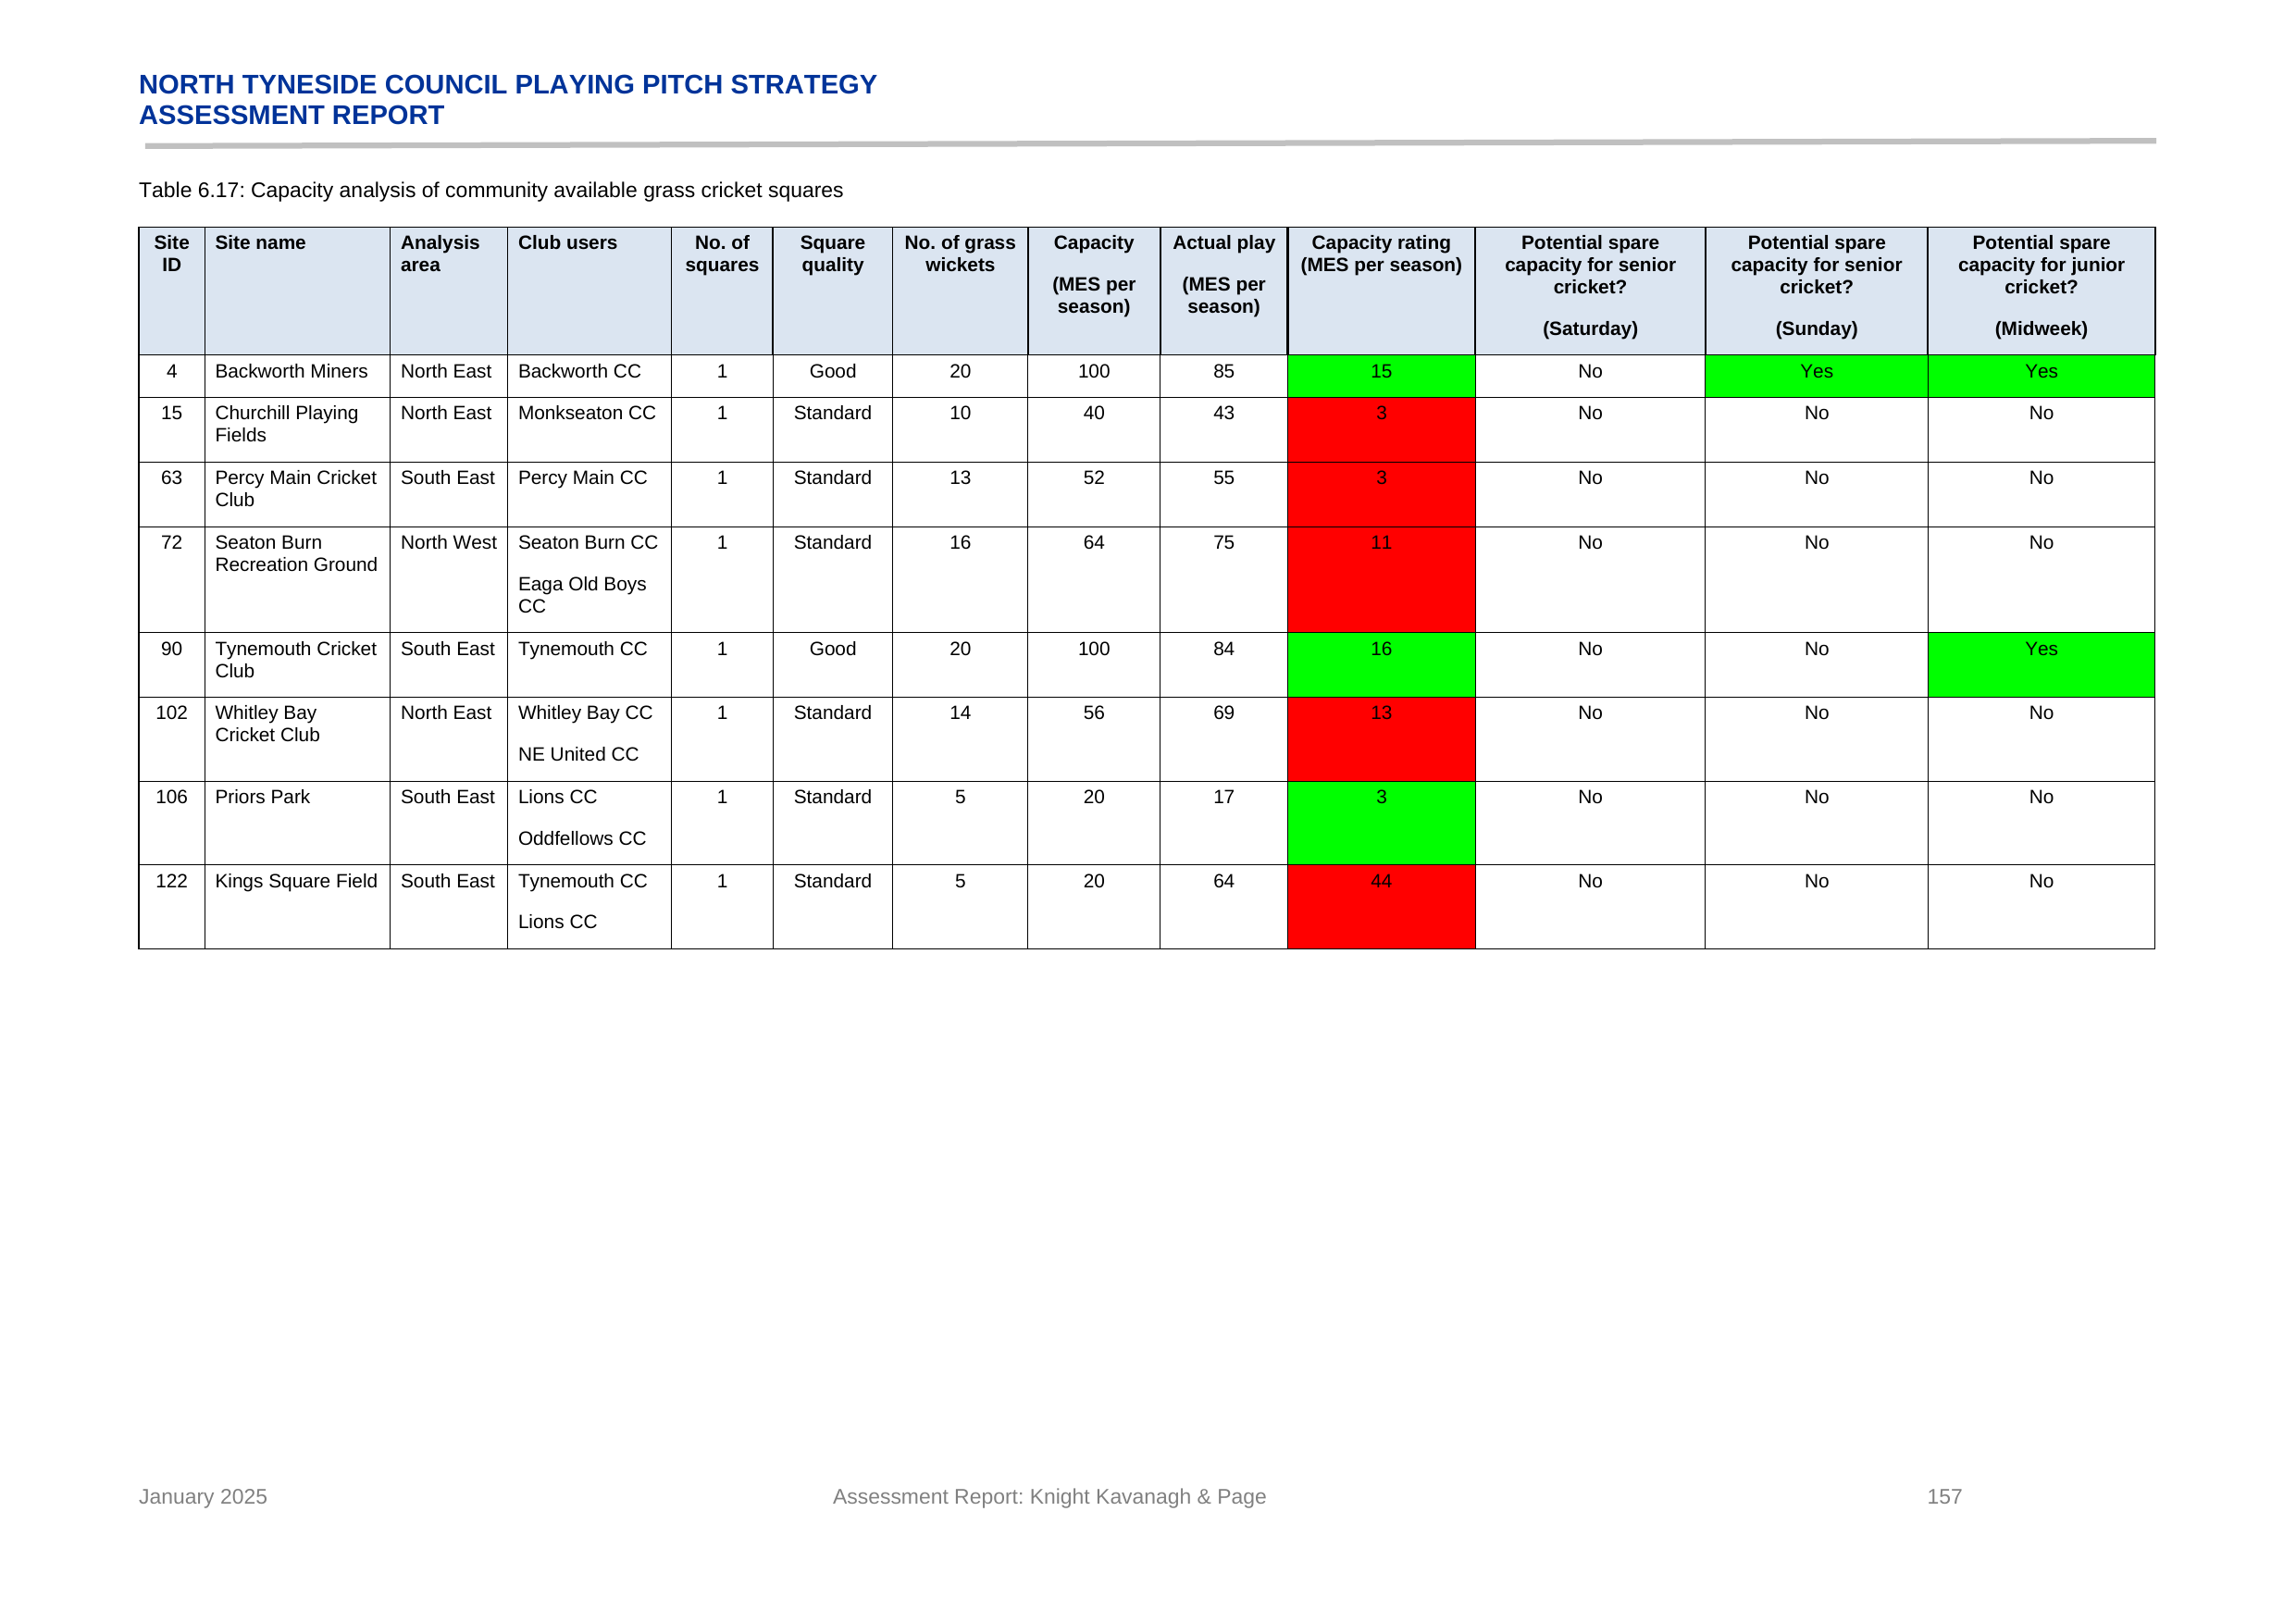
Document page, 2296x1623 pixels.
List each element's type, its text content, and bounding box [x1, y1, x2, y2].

table_cell Percy Main Cricket Club [205, 463, 390, 527]
table_cell 63 [140, 463, 205, 527]
table_cell North West [391, 527, 507, 632]
table_cell Good [774, 633, 892, 697]
table_cell 69 [1160, 698, 1287, 781]
table_header No. of grass wickets [893, 228, 1027, 354]
table_cell 4 [140, 355, 205, 397]
table_cell 1 [672, 782, 773, 864]
table_cell 5 [893, 865, 1027, 948]
table_cell 20 [893, 633, 1027, 697]
table_cell 1 [672, 398, 773, 462]
table_header Club users [508, 228, 671, 354]
table_cell Yes [1929, 355, 2154, 397]
table_cell No [1706, 463, 1928, 527]
table_cell 20 [1028, 782, 1160, 864]
table_cell 52 [1028, 463, 1160, 527]
table_cell 20 [893, 355, 1027, 397]
table_cell 40 [1028, 398, 1160, 462]
table_cell North East [391, 398, 507, 462]
table_cell 44 [1288, 865, 1475, 948]
table_cell No [1476, 633, 1705, 697]
table_cell 100 [1028, 355, 1160, 397]
table_cell No [1476, 698, 1705, 781]
table_cell Whitley Bay Cricket Club [205, 698, 390, 781]
table_cell No [1476, 355, 1705, 397]
table_cell Tynemouth CC Lions CC [508, 865, 671, 948]
table_cell 122 [140, 865, 205, 948]
table_cell 3 [1288, 463, 1475, 527]
table_header Actual play (MES per season) [1161, 228, 1286, 354]
table_cell Percy Main CC [508, 463, 671, 527]
table_cell Monkseaton CC [508, 398, 671, 462]
table_cell 10 [893, 398, 1027, 462]
table_cell No [1706, 865, 1928, 948]
table_cell 75 [1160, 527, 1287, 632]
table_header Square quality [774, 228, 892, 354]
table_cell Lions CC Oddfellows CC [508, 782, 671, 864]
table_cell 72 [140, 527, 205, 632]
table_header Potential spare capacity for senior cricket? (Saturday) [1476, 228, 1705, 354]
table_cell No [1476, 782, 1705, 864]
table_cell Standard [774, 463, 892, 527]
table_cell South East [391, 463, 507, 527]
table_cell 106 [140, 782, 205, 864]
table_cell 16 [893, 527, 1027, 632]
table_cell No [1929, 463, 2154, 527]
table_cell 13 [893, 463, 1027, 527]
table_cell 85 [1160, 355, 1287, 397]
table_cell No [1706, 782, 1928, 864]
table_cell Whitley Bay CC NE United CC [508, 698, 671, 781]
table_cell 1 [672, 865, 773, 948]
table_cell Backworth Miners [205, 355, 390, 397]
table_cell 43 [1160, 398, 1287, 462]
table_cell 56 [1028, 698, 1160, 781]
table_cell South East [391, 865, 507, 948]
table_cell Tynemouth CC [508, 633, 671, 697]
table_cell 3 [1288, 782, 1475, 864]
table_cell No [1706, 527, 1928, 632]
table_cell Standard [774, 782, 892, 864]
table_cell Good [774, 355, 892, 397]
table_cell 1 [672, 355, 773, 397]
table_cell 84 [1160, 633, 1287, 697]
table_cell 15 [140, 398, 205, 462]
table_cell No [1476, 527, 1705, 632]
table_cell 3 [1288, 398, 1475, 462]
table_cell Kings Square Field [205, 865, 390, 948]
table_header Site ID [140, 228, 205, 354]
table_cell Standard [774, 527, 892, 632]
table_cell 15 [1288, 355, 1475, 397]
table_cell No [1929, 698, 2154, 781]
table_cell Yes [1929, 633, 2154, 697]
table_cell 13 [1288, 698, 1475, 781]
table_cell 64 [1160, 865, 1287, 948]
table_cell No [1476, 398, 1705, 462]
table_cell No [1929, 527, 2154, 632]
table_cell No [1476, 463, 1705, 527]
table_cell South East [391, 633, 507, 697]
table_cell No [1929, 782, 2154, 864]
table_cell 64 [1028, 527, 1160, 632]
table_cell Yes [1706, 355, 1928, 397]
table_cell 14 [893, 698, 1027, 781]
table_cell Priors Park [205, 782, 390, 864]
table_cell No [1929, 398, 2154, 462]
table_header Potential spare capacity for junior cricket? (Midweek) [1929, 228, 2154, 354]
text Table 6.17: Capacity analysis of community available grass cricket squares [139, 178, 2156, 202]
table_cell Seaton Burn Recreation Ground [205, 527, 390, 632]
table_header Potential spare capacity for senior cricket? (Sunday) [1706, 228, 1927, 354]
table_cell 1 [672, 527, 773, 632]
table_header No. of squares [672, 228, 772, 354]
table_cell 1 [672, 698, 773, 781]
table_cell No [1929, 865, 2154, 948]
table_cell 55 [1160, 463, 1287, 527]
table_cell Seaton Burn CC Eaga Old Boys CC [508, 527, 671, 632]
table_cell 16 [1288, 633, 1475, 697]
table_header Capacity rating (MES per season) [1289, 228, 1474, 354]
table_header Capacity (MES per season) [1029, 228, 1160, 354]
table_cell Tynemouth Cricket Club [205, 633, 390, 697]
table_cell South East [391, 782, 507, 864]
table_cell 5 [893, 782, 1027, 864]
table_cell Churchill Playing Fields [205, 398, 390, 462]
table_cell No [1706, 698, 1928, 781]
table_cell Standard [774, 398, 892, 462]
table_cell 20 [1028, 865, 1160, 948]
table_cell Standard [774, 698, 892, 781]
table_cell No [1706, 398, 1928, 462]
table_cell No [1476, 865, 1705, 948]
table_cell 100 [1028, 633, 1160, 697]
table_cell Backworth CC [508, 355, 671, 397]
table_cell North East [391, 698, 507, 781]
table_cell 1 [672, 463, 773, 527]
table_cell Standard [774, 865, 892, 948]
table_header Site name [205, 228, 390, 354]
table_cell 1 [672, 633, 773, 697]
table_header Analysis area [391, 228, 507, 354]
table_cell 17 [1160, 782, 1287, 864]
table_cell 11 [1288, 527, 1475, 632]
table_cell 90 [140, 633, 205, 697]
table_cell No [1706, 633, 1928, 697]
table_cell North East [391, 355, 507, 397]
table_cell 102 [140, 698, 205, 781]
